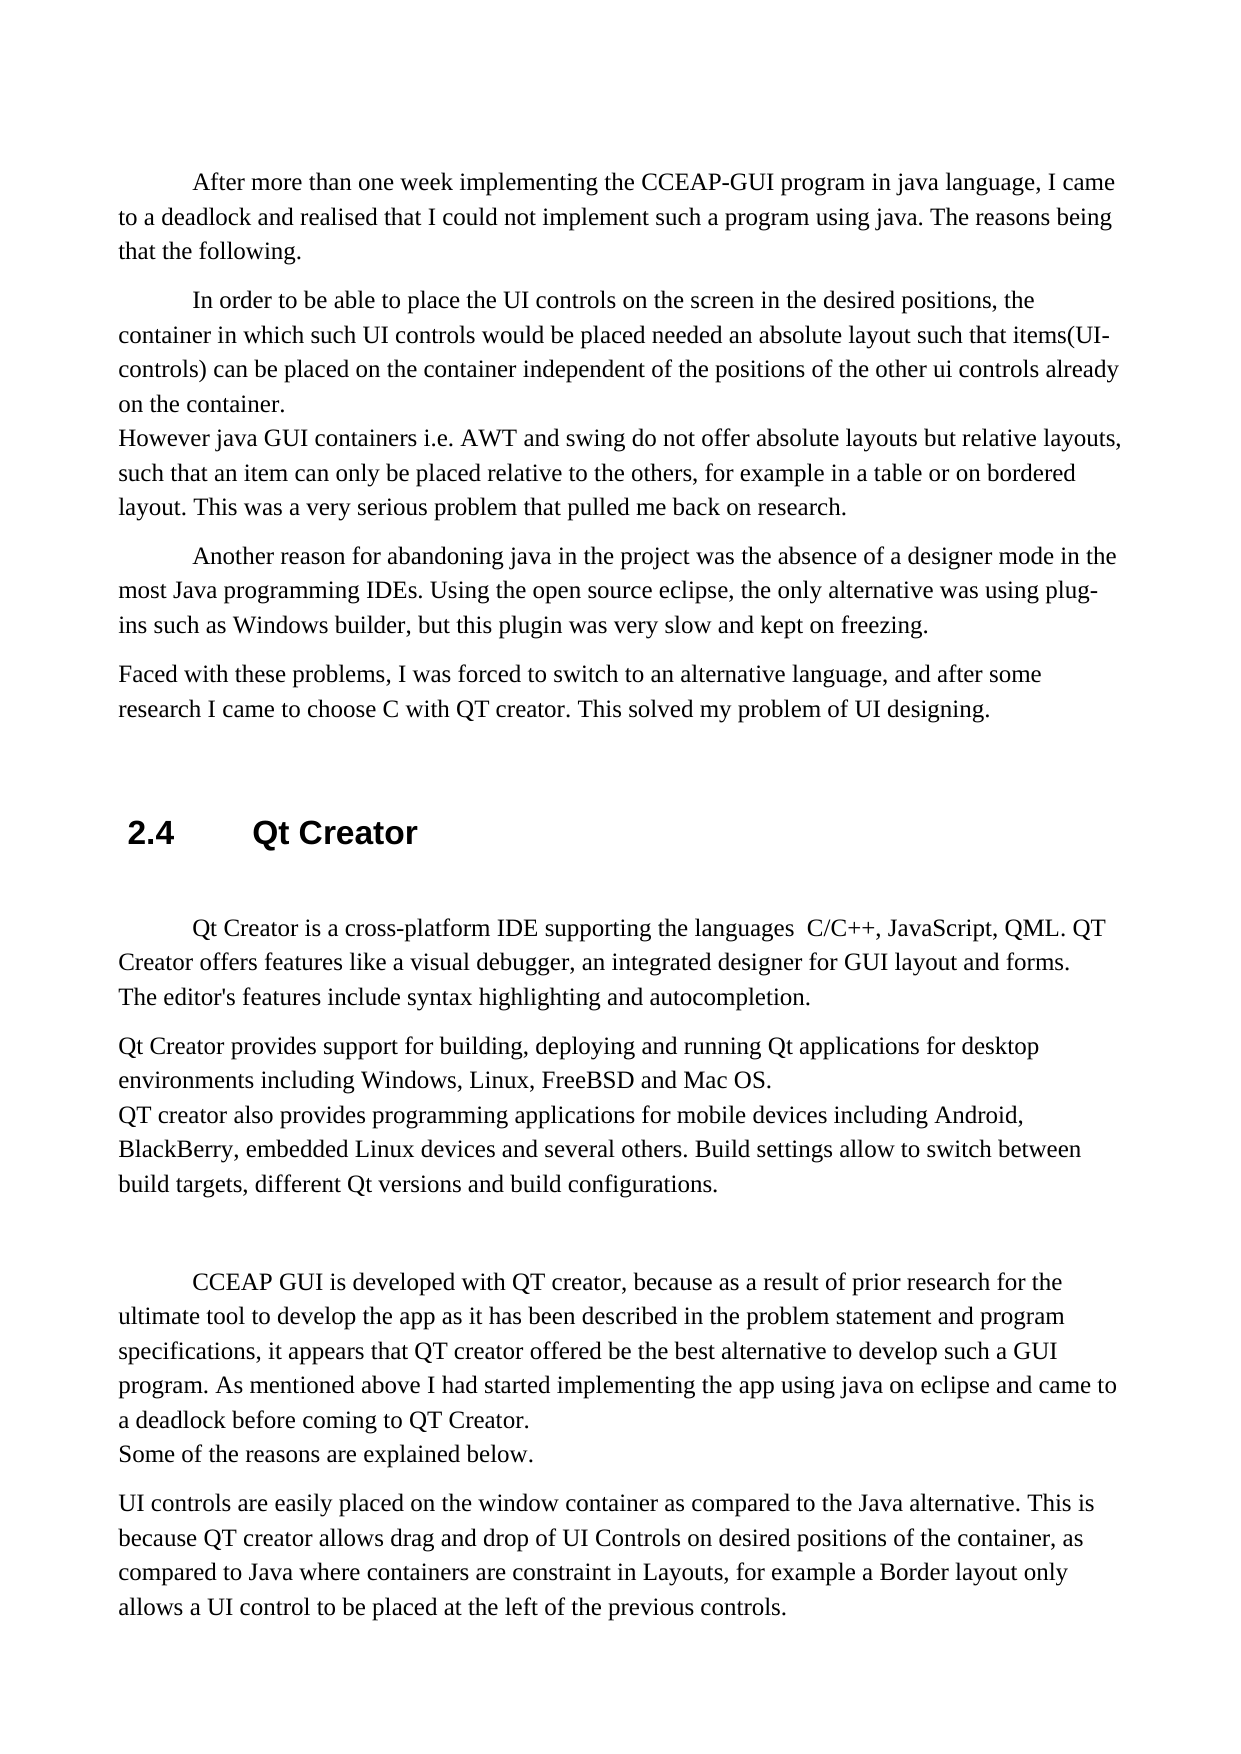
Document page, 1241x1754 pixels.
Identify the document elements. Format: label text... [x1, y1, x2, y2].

text UI controls are easily placed on the window container as compared to the Java alternative. This is because QT creator allows drag and drop of UI Controls on desired positions of the container, as compared to Java where containers are constraint in Layouts, for example a Border layout only allows a UI control to be placed at the left of the previous controls. [118, 1488, 1122, 1621]
text Another reason for abandoning java in the project was the absence of a designer mode in the most Java programming IDEs. Using the open source eclipse, the only alternative was using plug- ins such as Windows builder, but this plugin was very slow and kept on freezing. [118, 541, 1122, 639]
text In order to be able to place the UI controls on the screen in the desired positions, the container in which such UI controls would be placed needed an absolute layout such that items(UI-controls) can be placed on the container independent of the positions of the other ui controls already on the container. However java GUI containers i.e. AWT and swing do not offer absolute layouts but relative layouts, such that an item can only be placed relative to the others, for example in a table or on bordered layout. This was a very serious problem that pulled me back on research. [118, 285, 1122, 521]
text Faced with these problems, I was forced to switch to an alternative language, and after some research I came to choose C with QT creator. This solved my problem of UI designing. [118, 659, 1122, 722]
text After more than one week implementing the CCEAP-GUI program in java language, I came to a deadlock and realised that I could not implement such a program using java. The reasons being that the following. [118, 167, 1122, 265]
text Qt Creator provides support for building, deploying and running Qt applications for desktop environments including Windows, Linux, FreeBSD and Mac OS. QT creator also provides programming applications for mobile devices including Android, BlackBerry, embedded Linux devices and several others. Build settings allow to switch between build targets, different Qt versions and build configurations. [118, 1031, 1122, 1197]
text CCEAP GUI is developed with QT creator, because as a result of prior research for the ultimate tool to develop the app as it has been described in the problem statement and program specifications, it appears that QT creator offered be the best alternative to develop such a GUI program. As mentioned above I had started implementing the app using java on eclipse and came to a deadlock before coming to QT Creator. Some of the reasons are explained below. [118, 1267, 1122, 1468]
text Qt Creator is a cross-platform IDE supporting the languages C/C++, JavaScript, QML. QT Creator offers features like a visual debugger, an integrated designer for GUI layout and forms. The editor's features include syntax highlighting and autocompletion. [118, 913, 1122, 1011]
subtitle Qt Creator [118, 813, 1122, 851]
